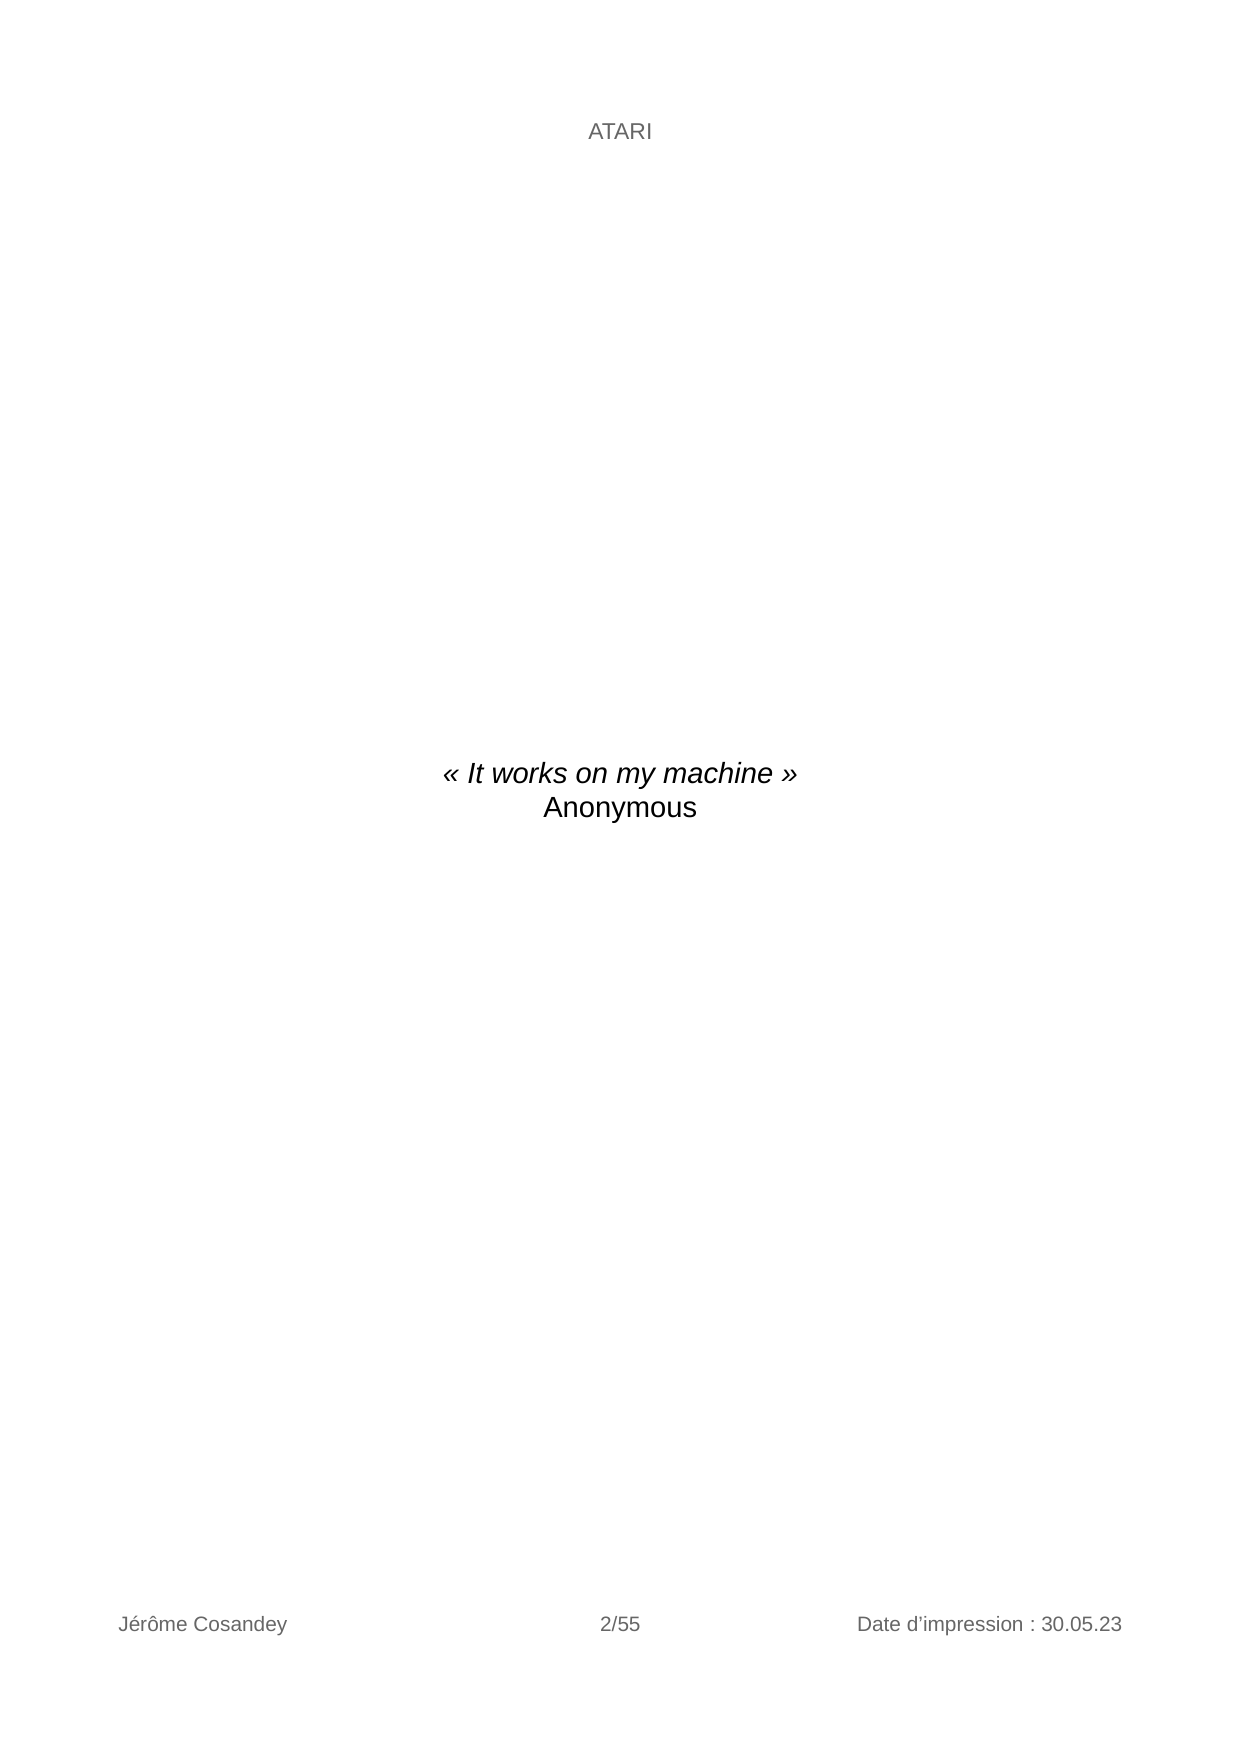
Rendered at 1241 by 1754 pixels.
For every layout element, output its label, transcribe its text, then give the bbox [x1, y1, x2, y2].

text « It works on my machine » [118, 756, 1122, 790]
text Anonymous [118, 790, 1122, 823]
